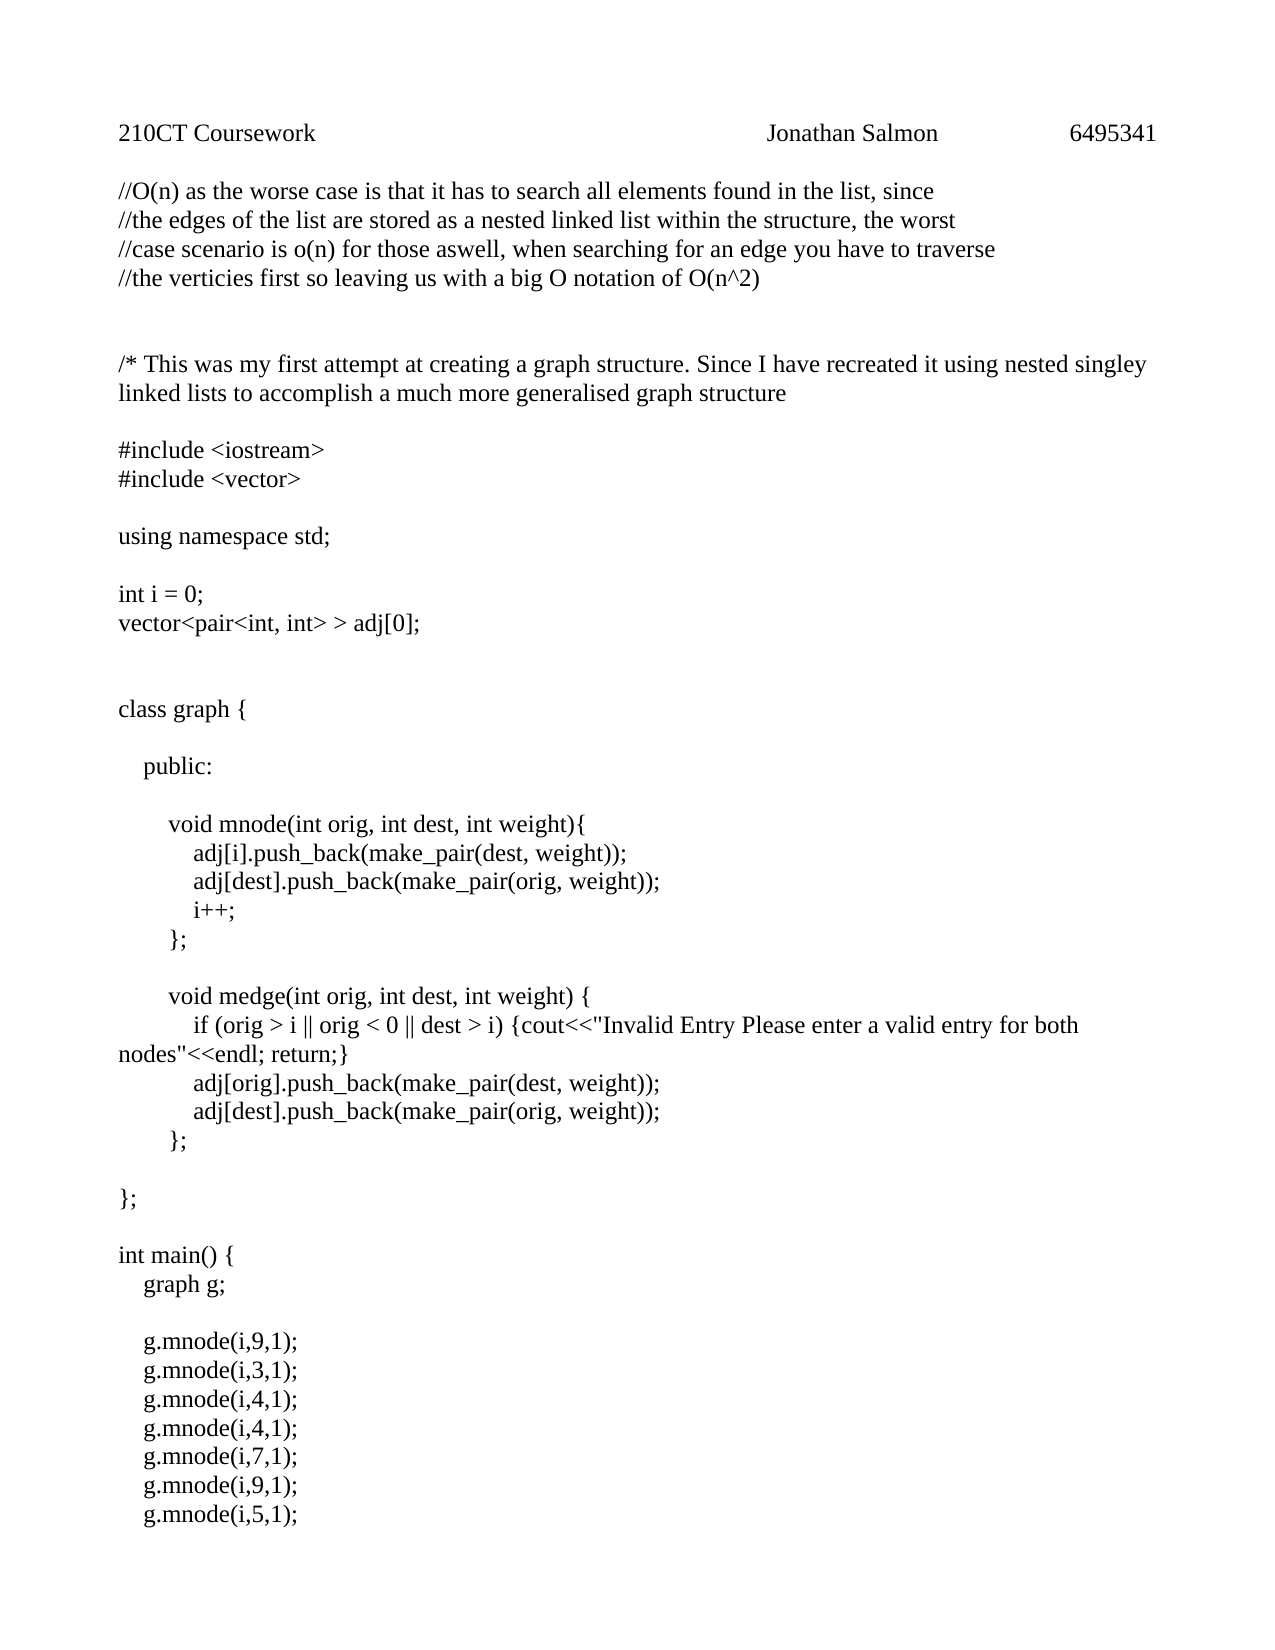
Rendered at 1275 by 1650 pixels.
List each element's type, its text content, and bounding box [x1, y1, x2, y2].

text int i = 0; [118, 579, 1157, 608]
text void medge(int orig, int dest, int weight) { [118, 981, 1157, 1010]
text public: [118, 751, 1157, 780]
text //the verticies first so leaving us with a big O notation of O(n^2) [118, 263, 1157, 291]
text adj[i].push_back(make_pair(dest, weight)); [118, 838, 1157, 866]
text }; [118, 1183, 1157, 1211]
text /* This was my first attempt at creating a graph structure. Since I have recreated it using nested singley linked lists to accomplish a much more generalised graph structure [118, 349, 1157, 406]
text graph g; [118, 1269, 1157, 1298]
text g.mnode(i,4,1); [118, 1413, 1157, 1441]
text }; [118, 924, 1157, 953]
text //the edges of the list are stored as a nested linked list within the structure, the worst [118, 205, 1157, 234]
text g.mnode(i,9,1); [118, 1326, 1157, 1355]
text adj[dest].push_back(make_pair(orig, weight)); [118, 866, 1157, 895]
text i++; [118, 895, 1157, 924]
text class graph { [118, 694, 1157, 723]
text void mnode(int orig, int dest, int weight){ [118, 809, 1157, 838]
text //case scenario is o(n) for those aswell, when searching for an edge you have to traverse [118, 234, 1157, 263]
text adj[dest].push_back(make_pair(orig, weight)); [118, 1096, 1157, 1125]
text }; [118, 1125, 1157, 1154]
text #include <iostream> [118, 435, 1157, 464]
text g.mnode(i,5,1); [118, 1499, 1157, 1528]
text vector<pair<int, int> > adj[0]; [118, 608, 1157, 636]
text g.mnode(i,9,1); [118, 1470, 1157, 1499]
text g.mnode(i,4,1); [118, 1384, 1157, 1413]
text g.mnode(i,3,1); [118, 1355, 1157, 1384]
text g.mnode(i,7,1); [118, 1441, 1157, 1470]
text #include <vector> [118, 464, 1157, 493]
text int main() { [118, 1240, 1157, 1269]
text using namespace std; [118, 521, 1157, 550]
text adj[orig].push_back(make_pair(dest, weight)); [118, 1068, 1157, 1096]
text if (orig > i || orig < 0 || dest > i) {cout<<"Invalid Entry Please enter a valid entry for both nodes"<<endl; return;} [118, 1010, 1157, 1068]
text //O(n) as the worse case is that it has to search all elements found in the list, since [118, 176, 1157, 205]
